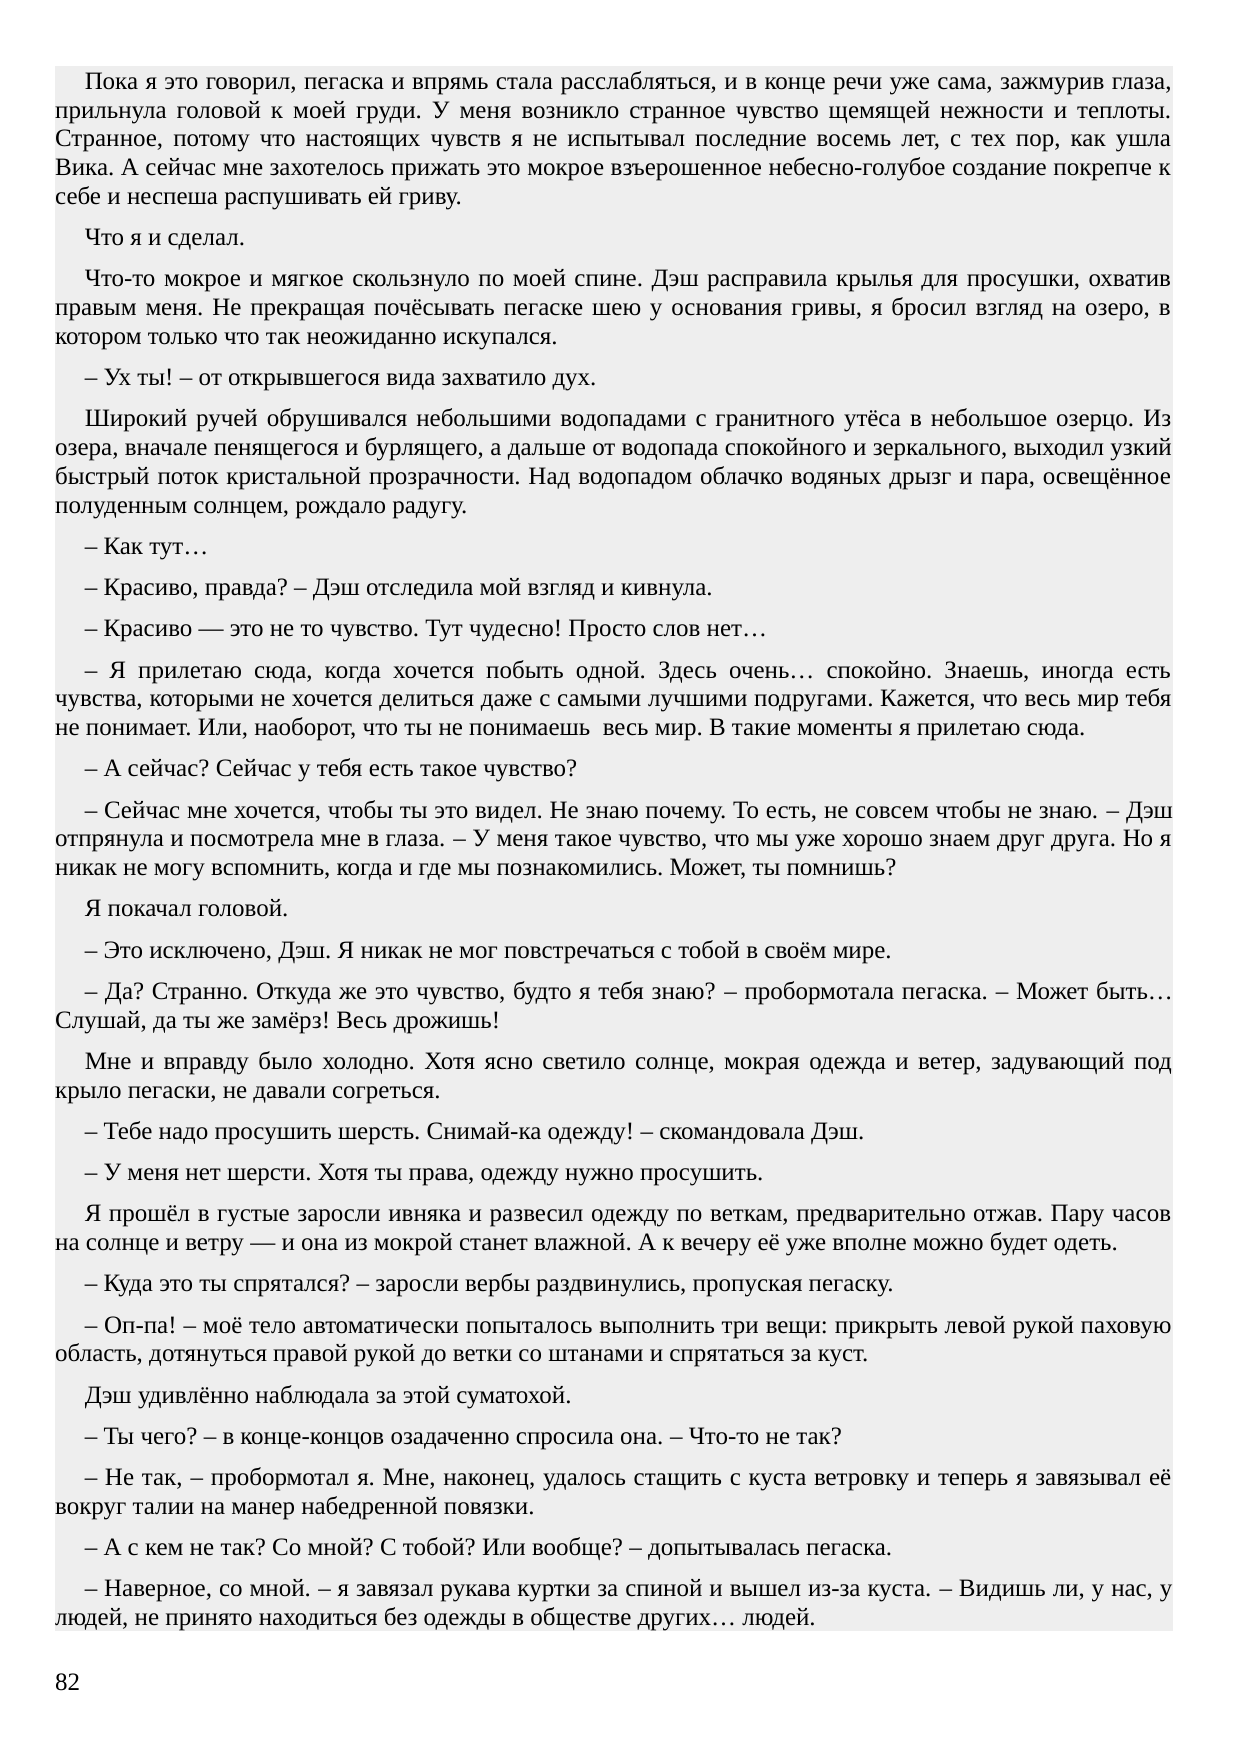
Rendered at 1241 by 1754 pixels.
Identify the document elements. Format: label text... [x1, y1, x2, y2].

text – Куда это ты спрятался? – заросли вербы раздвинулись, пропуская пегаску. [55, 1268, 1173, 1297]
text – У меня нет шерсти. Хотя ты права, одежду нужно просушить. [55, 1157, 1173, 1186]
text – Наверное, со мной. – я завязал рукава куртки за спиной и вышел из-за куста. – Видишь ли, у нас, у людей, не принято находиться без одежды в обществе других… людей. [55, 1573, 1173, 1631]
text – Ух ты! – от открывшегося вида захватило дух. [55, 362, 1173, 391]
text – Не так, – пробормотал я. Мне, наконец, удалось стащить с куста ветровку и теперь я завязывал её вокруг талии на манер набедренной повязки. [55, 1462, 1173, 1520]
text – Оп-па! – моё тело автоматически попыталось выполнить три вещи: прикрыть левой рукой паховую область, дотянуться правой рукой до ветки со штанами и спрятаться за куст. [55, 1310, 1173, 1367]
text – А сейчас? Сейчас у тебя есть такое чувство? [55, 753, 1173, 782]
text – Красиво, правда? – Дэш отследила мой взгляд и кивнула. [55, 572, 1173, 601]
text Я прошёл в густые заросли ивняка и развесил одежду по веткам, предварительно отжав. Пару часов на солнце и ветру — и она из мокрой станет влажной. А к вечеру её уже вполне можно будет одеть. [55, 1198, 1173, 1256]
text – Тебе надо просушить шерсть. Снимай-ка одежду! – скомандовала Дэш. [55, 1116, 1173, 1145]
text – А с кем не так? Со мной? С тобой? Или вообще? – допытывалась пегаска. [55, 1532, 1173, 1561]
text – Это исключено, Дэш. Я никак не мог повстречаться с тобой в своём мире. [55, 935, 1173, 963]
text Что я и сделал. [55, 222, 1173, 251]
text Мне и вправду было холодно. Хотя ясно светило солнце, мокрая одежда и ветер, задувающий под крыло пегаски, не давали согреться. [55, 1046, 1173, 1103]
text Я покачал головой. [55, 893, 1173, 922]
text Дэш удивлённо наблюдала за этой суматохой. [55, 1380, 1173, 1408]
text – Ты чего? – в конце-концов озадаченно спросила она. – Что-то не так? [55, 1421, 1173, 1450]
text – Красиво — это не то чувство. Тут чудесно! Просто слов нет… [55, 613, 1173, 642]
text – Сейчас мне хочется, чтобы ты это видел. Не знаю почему. То есть, не совсем чтобы не знаю. – Дэш отпрянула и посмотрела мне в глаза. – У меня такое чувство, что мы уже хорошо знаем друг друга. Но я никак не могу вспомнить, когда и где мы познакомились. Может, ты помнишь? [55, 795, 1173, 881]
text Широкий ручей обрушивался небольшими водопадами с гранитного утёса в небольшое озерцо. Из озера, вначале пенящегося и бурлящего, а дальше от водопада спокойного и зеркального, выходил узкий быстрый поток кристальной прозрачности. Над водопадом облачко водяных дрызг и пара, освещённое полуденным солнцем, рождало радугу. [55, 403, 1173, 518]
text Что-то мокрое и мягкое скользнуло по моей спине. Дэш расправила крылья для просушки, охватив правым меня. Не прекращая почёсывать пегаске шею у основания гривы, я бросил взгляд на озеро, в котором только что так неожиданно искупался. [55, 263, 1173, 350]
text – Я прилетаю сюда, когда хочется побыть одной. Здесь очень… спокойно. Знаешь, иногда есть чувства, которыми не хочется делиться даже с самыми лучшими подругами. Кажется, что весь мир тебя не понимает. Или, наоборот, что ты не понимаешь весь мир. В такие моменты я прилетаю сюда. [55, 655, 1173, 741]
text – Как тут… [55, 531, 1173, 560]
text Пока я это говорил, пегаска и впрямь стала расслабляться, и в конце речи уже сама, зажмурив глаза, прильнула головой к моей груди. У меня возникло странное чувство щемящей нежности и теплоты. Странное, потому что настоящих чувств я не испытывал последние восемь лет, с тех пор, как ушла Вика. А сейчас мне захотелось прижать это мокрое взъерошенное небесно-голубое создание покрепче к себе и неспеша распушивать ей гриву. [55, 66, 1173, 210]
text – Да? Странно. Откуда же это чувство, будто я тебя знаю? – пробормотала пегаска. – Может быть… Слушай, да ты же замёрз! Весь дрожишь! [55, 976, 1173, 1033]
